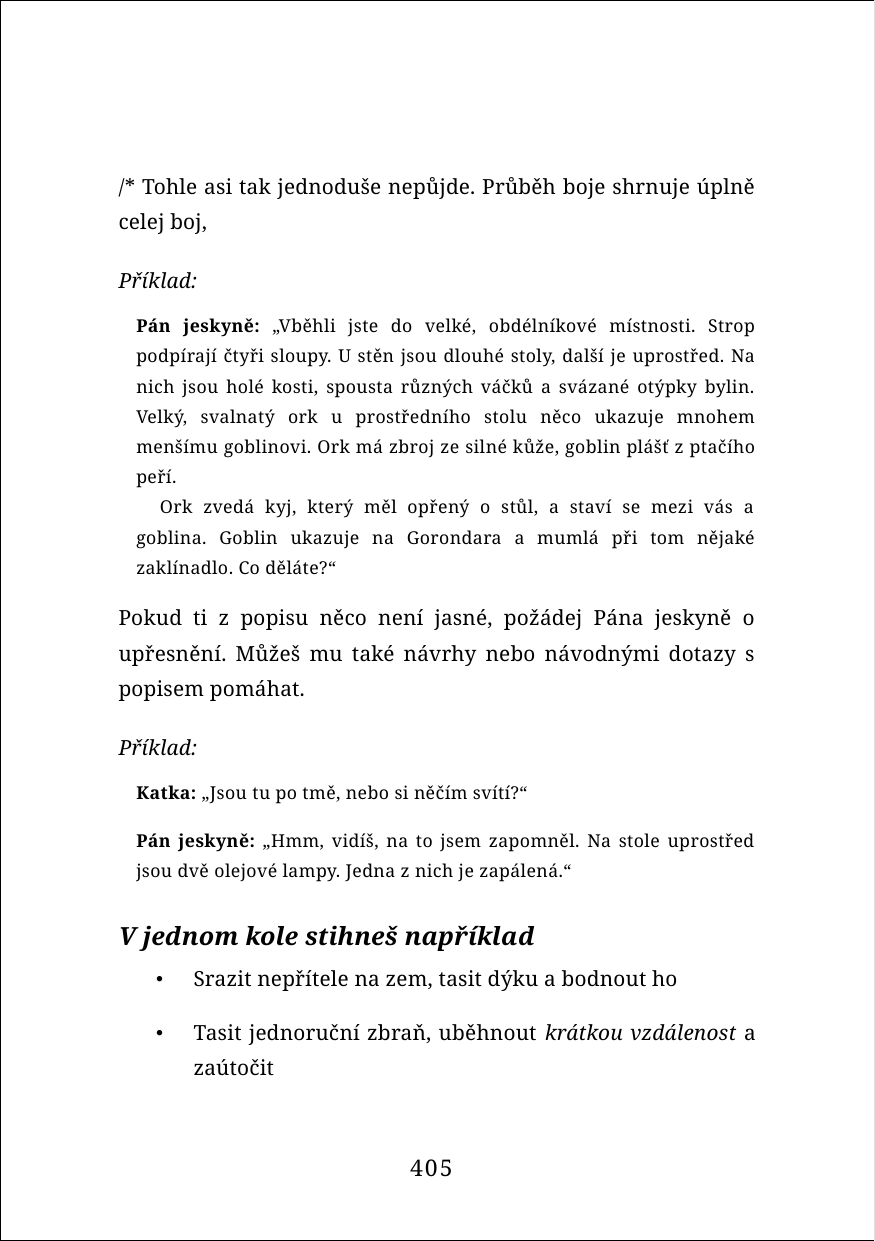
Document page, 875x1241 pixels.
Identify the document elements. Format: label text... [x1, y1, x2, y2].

text Příklad: [118, 266, 756, 295]
list Srazit nepřítele na zem, tasit dýku a bodnout ho [156, 964, 756, 993]
text /* Tohle asi tak jednoduše nepůjde. Průběh boje shrnuje úplně celej boj, [118, 172, 756, 236]
list Tasit jednoruční zbraň, uběhnout krátkou vzdálenost a zaútočit [156, 1018, 756, 1082]
subtitle V jednom kole stihneš například [118, 919, 756, 953]
text Katka: „Jsou tu po tmě, nebo si něčím svítí?“ [136, 781, 756, 805]
text Pokud ti z popisu něco není jasné, požádej Pána jeskyně o upřesnění. Můžeš mu také návrhy nebo návodnými dotazy s popisem pomáhat. [118, 603, 756, 703]
text Pán jeskyně: „Vběhli jste do velké, obdélníkové místnosti. Strop podpírají čtyři sloupy. U stěn jsou dlouhé stoly, další je uprostřed. Na nich jsou holé kosti, spousta různých váčků a svázané otýpky bylin. Velký, svalnatý ork u prostředního stolu něco ukazuje mnohem menšímu goblinovi. Ork má zbroj ze silné kůže, goblin plášť z ptačího peří. Ork zvedá kyj, který měl opřený o stůl, a staví se mezi vás a goblina. Goblin ukazuje na Gorondara a mumlá při tom nějaké zaklínadlo. Co děláte?“ [136, 314, 756, 579]
text Příklad: [118, 733, 756, 762]
text Pán jeskyně: „Hmm, vidíš, na to jsem zapomněl. Na stole uprostřed jsou dvě olejové lampy. Jedna z nich je zapálená.“ [136, 829, 756, 883]
